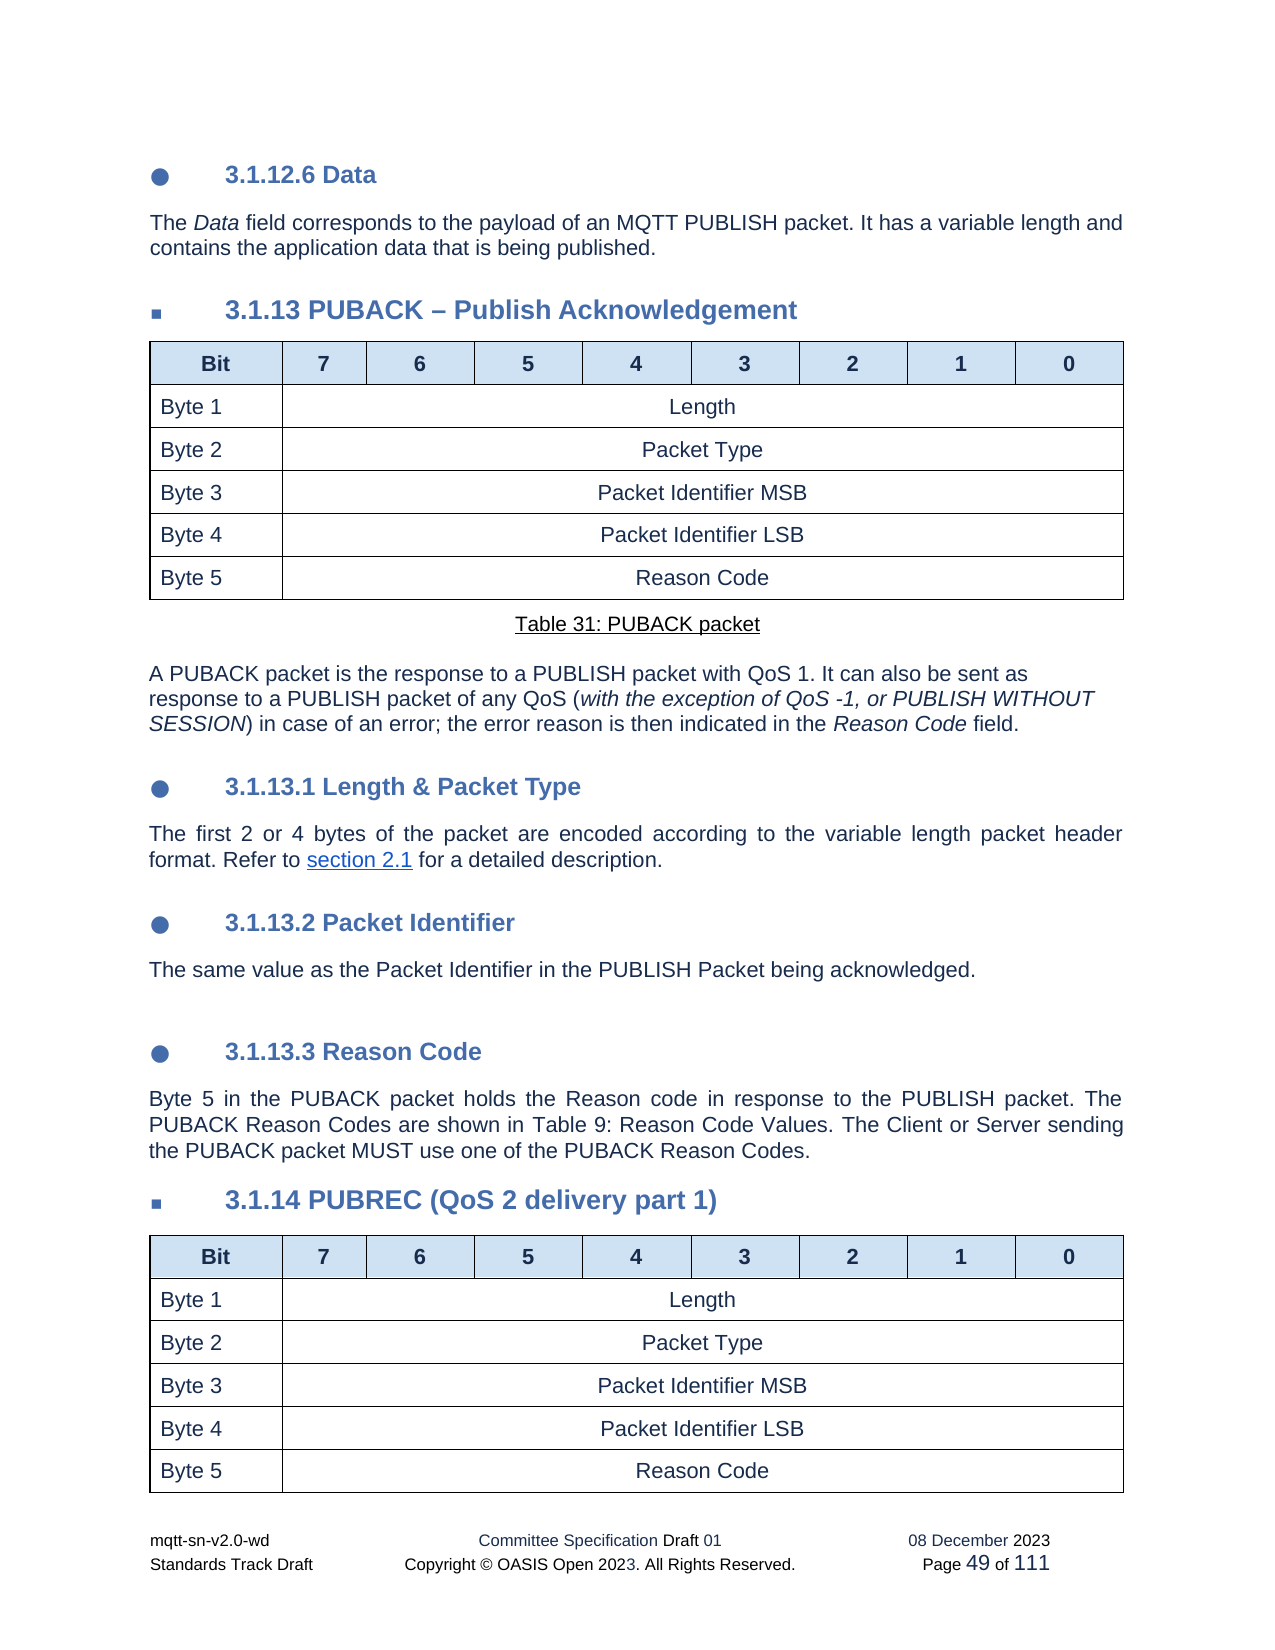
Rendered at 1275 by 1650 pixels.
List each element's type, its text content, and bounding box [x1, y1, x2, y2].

table_cell Length [283, 385, 1123, 427]
table_header Bit [151, 1236, 282, 1277]
table_cell Packet Identifier MSB [283, 1364, 1123, 1406]
table_cell Length [283, 1279, 1123, 1320]
table_cell Packet Type [283, 428, 1123, 470]
table_header 0 [1016, 1236, 1123, 1277]
text Byte 5 in the PUBACK packet holds the Reason code in response to the PUBLISH packet. The PUBACK Reason Codes are shown in Table 9: Reason Code Values. The Client or Server sending the PUBACK packet MUST use one of the PUBACK Reason Codes. [148, 1086, 1124, 1163]
text A PUBACK packet is the response to a PUBLISH packet with QoS 1. It can also be sent as response to a PUBLISH packet of any QoS (with the exception of QoS -1, or PUBLISH WITHOUT SESSION) in case of an error; the error reason is then indicated in the Reason Code field. [148, 661, 1124, 736]
table_cell Packet Identifier MSB [283, 471, 1123, 513]
table_cell Byte 2 [151, 1321, 282, 1363]
table_cell Byte 5 [151, 557, 282, 599]
table_cell Byte 3 [151, 471, 282, 513]
table_cell Reason Code [283, 557, 1123, 599]
table_header 5 [475, 342, 582, 384]
subtitle 3.1.13 PUBACK – Publish Acknowledgement [150, 292, 1124, 330]
table_cell Byte 1 [151, 1279, 282, 1320]
table_header 6 [367, 342, 474, 384]
text The same value as the Packet Identifier in the PUBLISH Packet being acknowledged. [148, 957, 1124, 982]
table_header 2 [800, 1236, 907, 1277]
table_header 6 [367, 1236, 474, 1277]
table_header 7 [283, 342, 366, 384]
table_cell Packet Identifier LSB [283, 1407, 1123, 1449]
table_cell Byte 2 [151, 428, 282, 470]
subtitle 3.1.13.1 Length & Packet Type [150, 761, 1124, 808]
table_cell Byte 4 [151, 1407, 282, 1449]
table_cell Packet Identifier LSB [283, 514, 1123, 556]
subtitle 3.1.13.3 Reason Code [150, 1026, 1124, 1073]
table_cell Reason Code [283, 1450, 1123, 1492]
table_header 1 [908, 1236, 1015, 1277]
table_header 7 [283, 1236, 366, 1277]
table_cell Packet Type [283, 1321, 1123, 1363]
table_header 3 [692, 342, 799, 384]
table_header 3 [692, 1236, 799, 1277]
table_header 0 [1016, 342, 1123, 384]
table_header 4 [583, 342, 691, 384]
table_cell Byte 4 [151, 514, 282, 556]
table_cell Byte 3 [151, 1364, 282, 1406]
table_cell Byte 1 [151, 385, 282, 427]
subtitle 3.1.13.2 Packet Identifier [150, 898, 1124, 945]
text The Data field corresponds to the payload of an MQTT PUBLISH packet. It has a variable length and contains the application data that is being published. [149, 209, 1124, 260]
table_header 2 [800, 342, 907, 384]
table_header 4 [583, 1236, 691, 1277]
subtitle 3.1.12.6 Data [150, 150, 1124, 197]
text Table 31: PUBACK packet [150, 612, 1125, 636]
table_header Bit [151, 342, 282, 384]
table_header 5 [475, 1236, 582, 1277]
subtitle 3.1.14 PUBREC (QoS 2 delivery part 1) [150, 1182, 1124, 1220]
text The first 2 or 4 bytes of the packet are encoded according to the variable length packet header format. Refer to section 2.1 for a detailed description. [148, 821, 1124, 872]
table_cell Byte 5 [151, 1450, 282, 1492]
table_header 1 [908, 342, 1015, 384]
